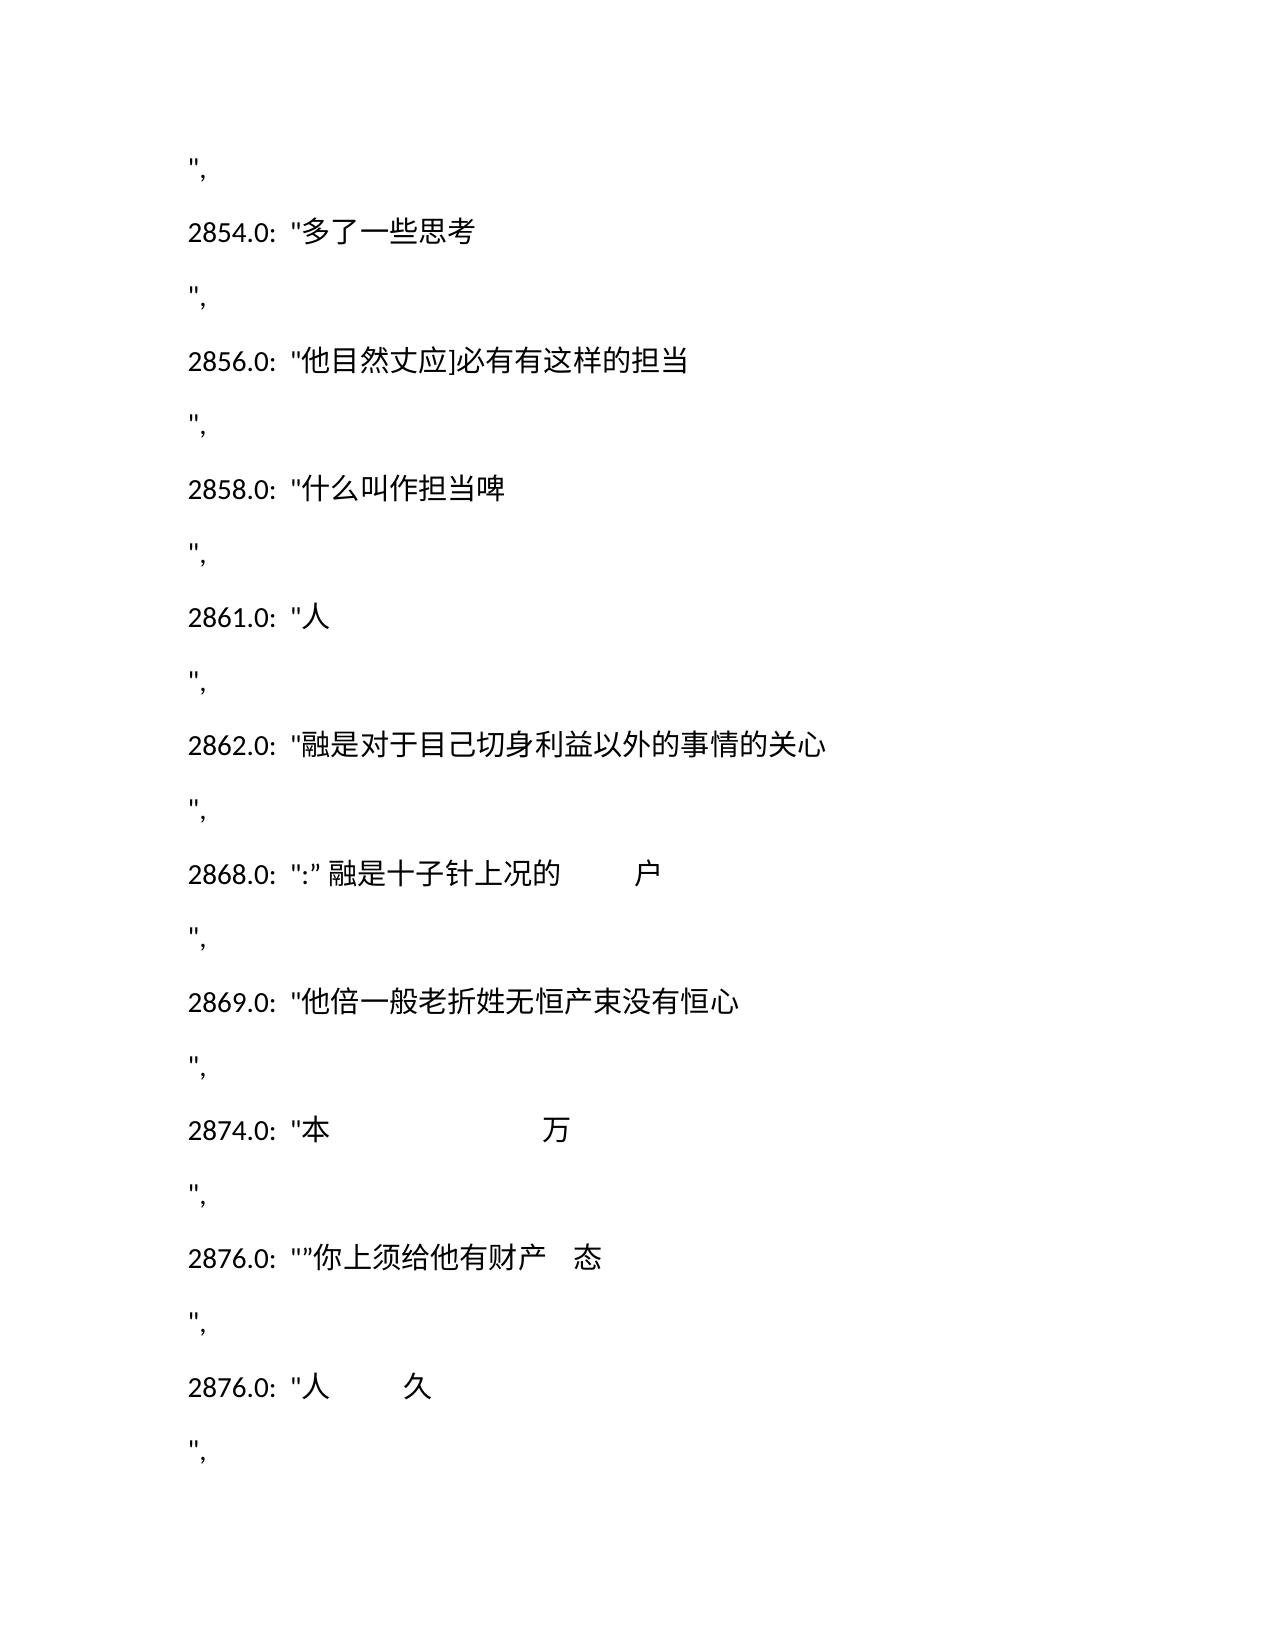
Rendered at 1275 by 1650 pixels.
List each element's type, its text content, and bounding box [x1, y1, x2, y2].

text ", [187, 150, 1087, 186]
text 2858.0: "什么叫作担当啤 [187, 468, 1087, 508]
text ", [187, 791, 1087, 827]
text 2862.0: "融是对于目己切身利益以外的事情的关心 [187, 725, 1087, 764]
text 2868.0: ":” 融是十子针上况的 户 [187, 853, 1087, 893]
text ", [187, 535, 1087, 570]
text ", [187, 406, 1087, 442]
text 2861.0: "人 [187, 596, 1087, 636]
text 2854.0: "多了一些思考 [187, 212, 1087, 251]
text ", [187, 1048, 1087, 1083]
text ", [187, 919, 1087, 955]
text 2876.0: "”你上须给他有财产 态 [187, 1238, 1087, 1277]
text ", [187, 1176, 1087, 1211]
text 2856.0: "他目然丈应]必有有这样的担当 [187, 340, 1087, 380]
text 2876.0: "人 久 [187, 1366, 1087, 1406]
text ", [187, 1304, 1087, 1340]
text 2874.0: "本 万 [187, 1109, 1087, 1149]
text ", [187, 663, 1087, 698]
text 2869.0: "他倍一般老折姓无恒产束没有恒心 [187, 981, 1087, 1021]
text ", [187, 278, 1087, 314]
text ", [187, 1432, 1087, 1468]
